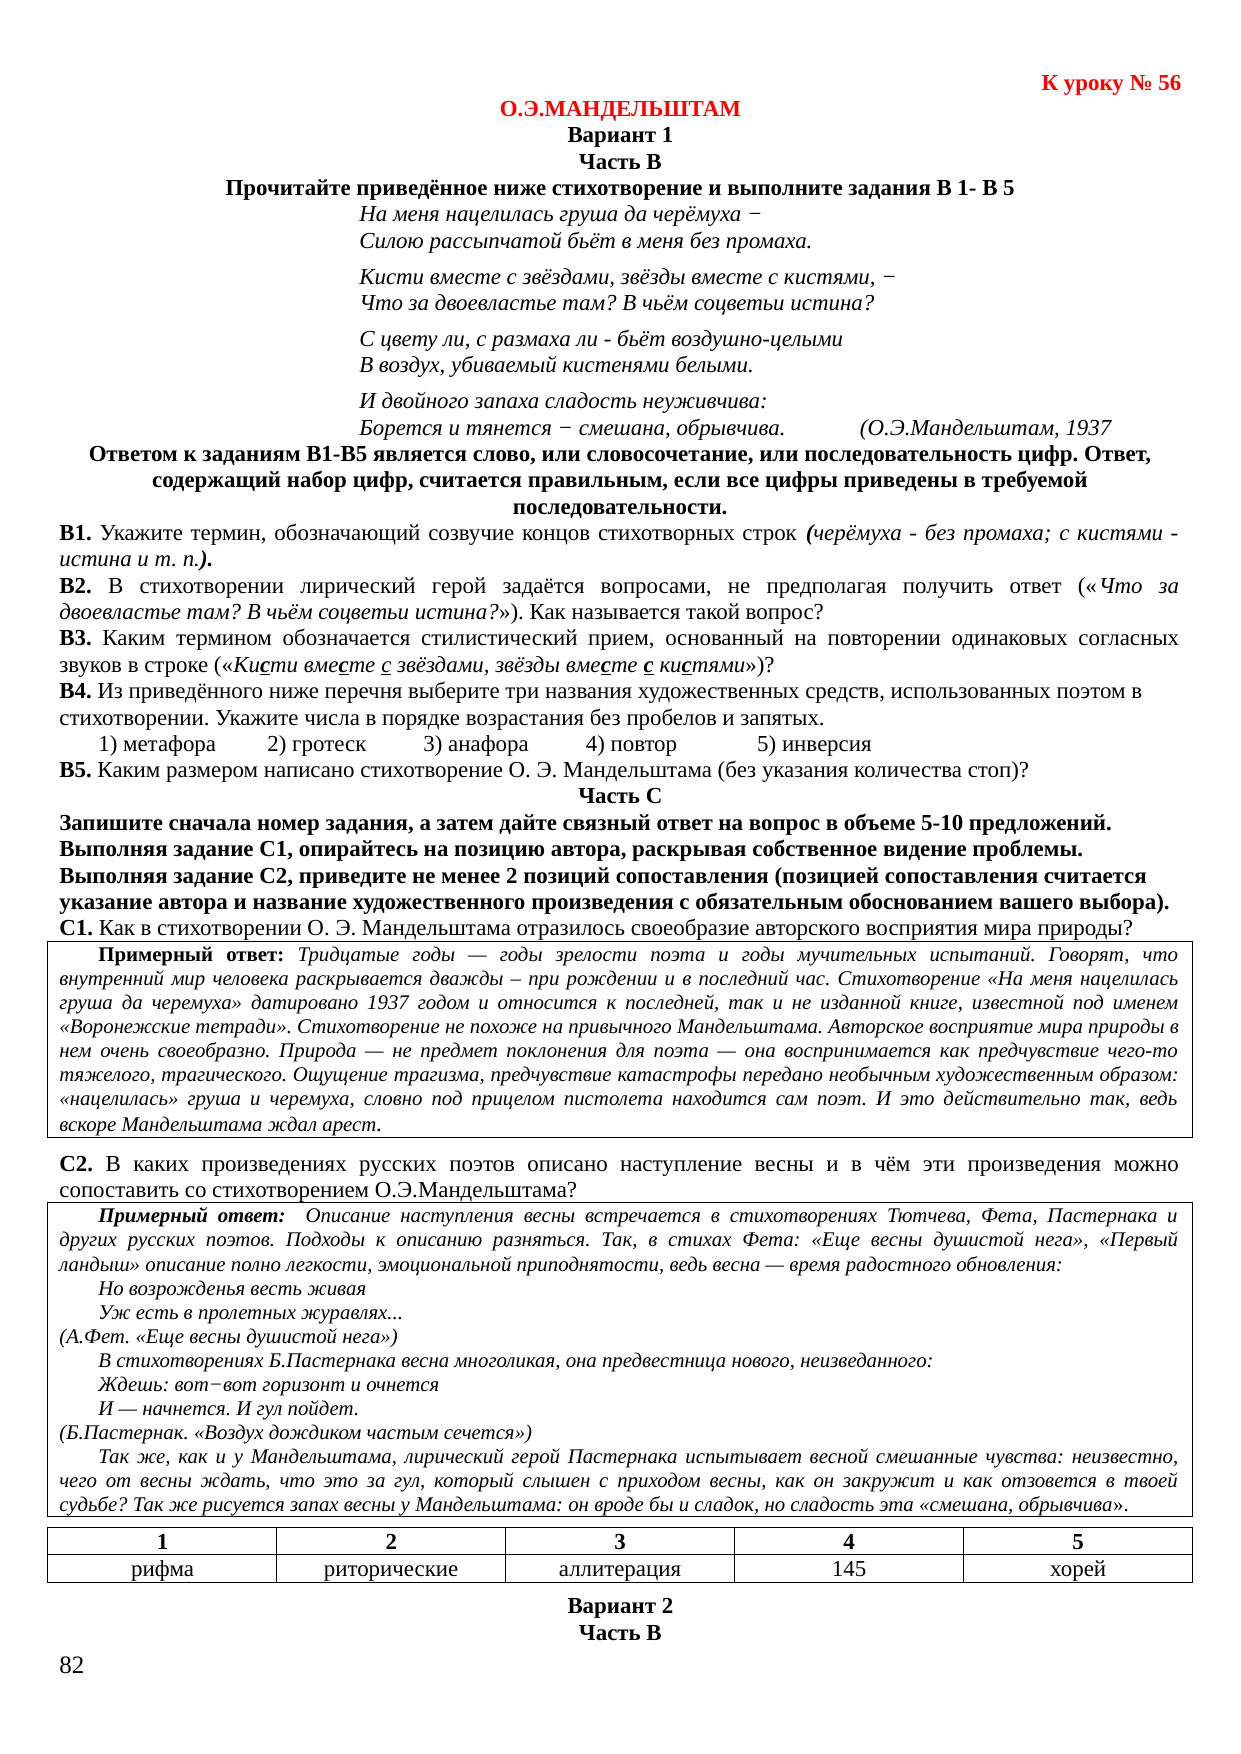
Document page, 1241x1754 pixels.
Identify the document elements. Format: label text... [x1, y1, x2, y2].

text Часть С [59, 783, 1181, 809]
text Силою рассыпчатой бьёт в меня без промаха. [359, 227, 1181, 253]
text В2. В стихотворении лирический герой задаётся вопросами, не предполагая получить ответ («Что за двоевластье там? В чьём соцветьи истина?»). Как называется такой вопрос? [59, 572, 1181, 624]
table_cell хорей [964, 1555, 1192, 1582]
text К уроку № 56 [59, 69, 1181, 95]
text Часть В [59, 148, 1181, 174]
table_header 2 [277, 1528, 505, 1554]
table_cell аллитерация [506, 1555, 734, 1582]
text Запишите сначала номер задания, а затем дайте связный ответ на вопрос в объеме 5-10 предложений. Выполняя задание С1, опирайтесь на позицию автора, раскрывая собственное видение проблемы. Выполняя задание С2, приведите не менее 2 позиций сопоставления (позицией сопоставления считается указание автора и название художественного произведения с обязательным обоснованием вашего выбора). [59, 809, 1181, 914]
table_header 3 [506, 1528, 734, 1554]
text 1) метафора 2) гротеск 3) анафора 4) повтор 5) инверсия [59, 730, 1181, 756]
table_cell рифма [48, 1555, 276, 1582]
text На меня нацелилась груша да черёмуха − [359, 200, 1181, 227]
text Борется и тянется − смешана, обрывчива. (О.Э.Мандельштам, 1937 [359, 414, 1181, 440]
table_header 5 [964, 1528, 1192, 1554]
text Вариант 1 [59, 121, 1181, 148]
text С2. В каких произведениях русских поэтов описано наступление весны и в чём эти произведения можно сопоставить со стихотворением О.Э.Мандельштама? [59, 1149, 1181, 1202]
table_header 4 [735, 1528, 963, 1554]
text В4. Из приведённого ниже перечня выберите три названия художественных средств, использованных поэтом в стихотворении. Укажите числа в порядке возрастания без пробелов и запятых. [59, 677, 1181, 730]
table_header 1 [48, 1528, 276, 1554]
text О.Э.МАНДЕЛЬШТАМ [59, 95, 1181, 121]
table_cell 145 [735, 1555, 963, 1582]
text Часть В [59, 1618, 1181, 1645]
text Вариант 2 [59, 1592, 1181, 1618]
text Прочитайте приведённое ниже стихотворение и выполните задания В 1- В 5 [59, 174, 1181, 200]
text С1. Как в стихотворении О. Э. Мандельштама отразилось своеобразие авторского восприятия мира природы? [59, 914, 1181, 941]
text С цвету ли, с размаха ли - бьёт воздушно-целыми [359, 325, 1181, 351]
text В3. Каким термином обозначается стилистический прием, основанный на повторении одинаковых согласных звуков в строке («Кисти вместе с звёздами, звёзды вместе с кистями»)? [59, 624, 1181, 677]
text В воздух, убиваемый кистенями белыми. [359, 351, 1181, 378]
text Кисти вместе с звёздами, звёзды вместе с кистями, − [359, 263, 1181, 289]
text В1. Укажите термин, обозначающий созвучие концов стихотворных строк (черёмуха - без промаха; с кистями - истина и т. п.). [59, 519, 1181, 572]
text В5. Каким размером написано стихотворение О. Э. Мандельштама (без указания количества стоп)? [59, 756, 1181, 783]
text Что за двоевластье там? В чьём соцветьи истина? [359, 289, 1181, 315]
table_cell риторические [277, 1555, 505, 1582]
text И двойного запаха сладость неуживчива: [359, 387, 1181, 414]
text Ответом к заданиям В1-В5 является слово, или словосочетание, или последовательность цифр. Ответ, содержащий набор цифр, считается правильным, если все цифры приведены в требуемой последовательности. [59, 440, 1181, 519]
